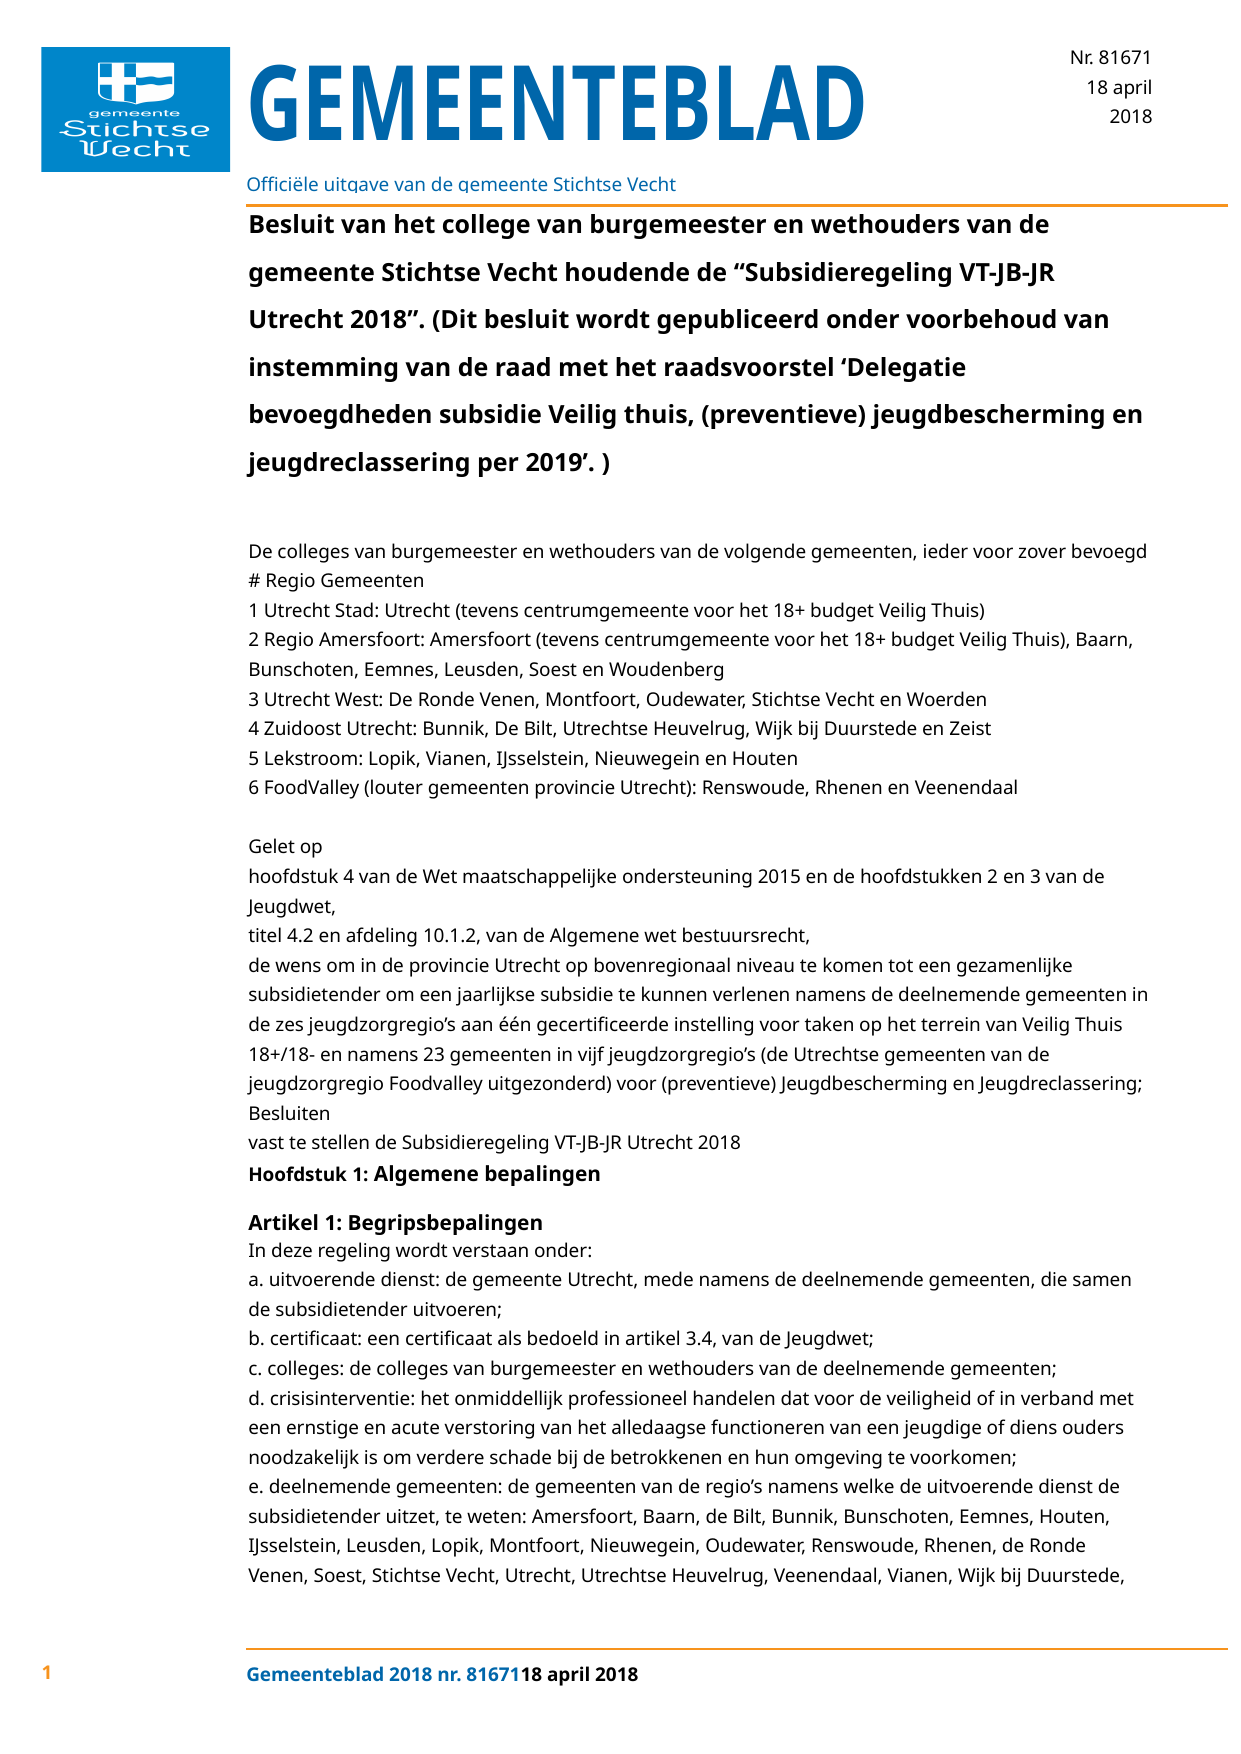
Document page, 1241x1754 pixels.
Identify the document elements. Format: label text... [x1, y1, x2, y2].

text Artikel 1: Begripsbepalingen [248, 1208, 1152, 1237]
text 6 FoodValley (louter gemeenten provincie Utrecht): Renswoude, Rhenen en Veenendaal [248, 774, 1152, 800]
text hoofdstuk 4 van de Wet maatschappelijke ondersteuning 2015 en de hoofdstukken 2 en 3 van de Jeugdwet, [248, 863, 1152, 919]
text vast te stellen de Subsidieregeling VT-JB-JR Utrecht 2018 [248, 1129, 1152, 1155]
text In deze regeling wordt verstaan onder: [248, 1237, 1152, 1263]
text Besluiten [248, 1100, 1152, 1126]
text a. uitvoerende dienst: de gemeente Utrecht, mede namens de deelnemende gemeenten, die samen de subsidietender uitvoeren; [248, 1266, 1152, 1322]
text Hoofdstuk 1: Algemene bepalingen [248, 1159, 1152, 1188]
picture [137, 63, 174, 103]
text 4 Zuidoost Utrecht: Bunnik, De Bilt, Utrechtse Heuvelrug, Wijk bij Duurstede en Zeist [248, 715, 1152, 741]
text Besluit van het college van burgemeester en wethouders van de gemeente Stichtse Vecht houdende de “Subsidieregeling VT-JB-JR Utrecht 2018”. (Dit besluit wordt gepubliceerd onder voorbehoud van instemming van de raad met het raadsvoorstel ‘Delegatie bevoegdheden subsidie Veilig thuis, (preventieve) jeugdbescherming en jeugdreclassering per 2019’. ) [248, 207, 1152, 479]
text c. colleges: de colleges van burgemeester en wethouders van de deelnemende gemeenten; [248, 1355, 1152, 1381]
text d. crisisinterventie: het onmiddellijk professioneel handelen dat voor de veiligheid of in verband met een ernstige en acute verstoring van het alledaagse functioneren van een jeugdige of diens ouders noodzakelijk is om verdere schade bij de betrokkenen en hun omgeving te voorkomen; [248, 1385, 1152, 1470]
text b. certificaat: een certificaat als bedoeld in artikel 3.4, van de Jeugdwet; [248, 1326, 1152, 1351]
text # Regio Gemeenten [248, 567, 1152, 593]
text de wens om in de provincie Utrecht op bovenregionaal niveau te komen tot een gezamenlijke subsidietender om een jaarlijkse subsidie te kunnen verlenen namens de deelnemende gemeenten in de zes jeugdzorgregio’s aan één gecertificeerde instelling voor taken op het terrein van Veilig Thuis 18+/18- en namens 23 gemeenten in vijf jeugdzorgregio’s (de Utrechtse gemeenten van de jeugdzorgregio Foodvalley uitgezonderd) voor (preventieve) Jeugdbescherming en Jeugdreclassering; [248, 952, 1152, 1096]
text 1 Utrecht Stad: Utrecht (tevens centrumgemeente voor het 18+ budget Veilig Thuis) [248, 597, 1152, 623]
text 3 Utrecht West: De Ronde Venen, Montfoort, Oudewater, Stichtse Vecht en Woerden [248, 686, 1152, 712]
text titel 4.2 en afdeling 10.1.2, van de Algemene wet bestuursrecht, [248, 922, 1152, 948]
picture [99, 63, 135, 101]
text 5 Lekstroom: Lopik, Vianen, IJsselstein, Nieuwegein en Houten [248, 745, 1152, 771]
text 2 Regio Amersfoort: Amersfoort (tevens centrumgemeente voor het 18+ budget Veilig Thuis), Baarn, Bunschoten, Eemnes, Leusden, Soest en Woudenberg [248, 627, 1152, 682]
text De colleges van burgemeester en wethouders van de volgende gemeenten, ieder voor zover bevoegd [248, 538, 1152, 564]
text Gelet op [248, 834, 1152, 859]
text e. deelnemende gemeenten: de gemeenten van de regio’s namens welke de uitvoerende dienst de subsidietender uitzet, te weten: Amersfoort, Baarn, de Bilt, Bunnik, Bunschoten, Eemnes, Houten, IJsselstein, Leusden, Lopik, Montfoort, Nieuwegein, Oudewater, Renswoude, Rhenen, de Ronde Venen, Soest, Stichtse Vecht, Utrecht, Utrechtse Heuvelrug, Veenendaal, Vianen, Wijk bij Duurstede, [248, 1473, 1152, 1588]
